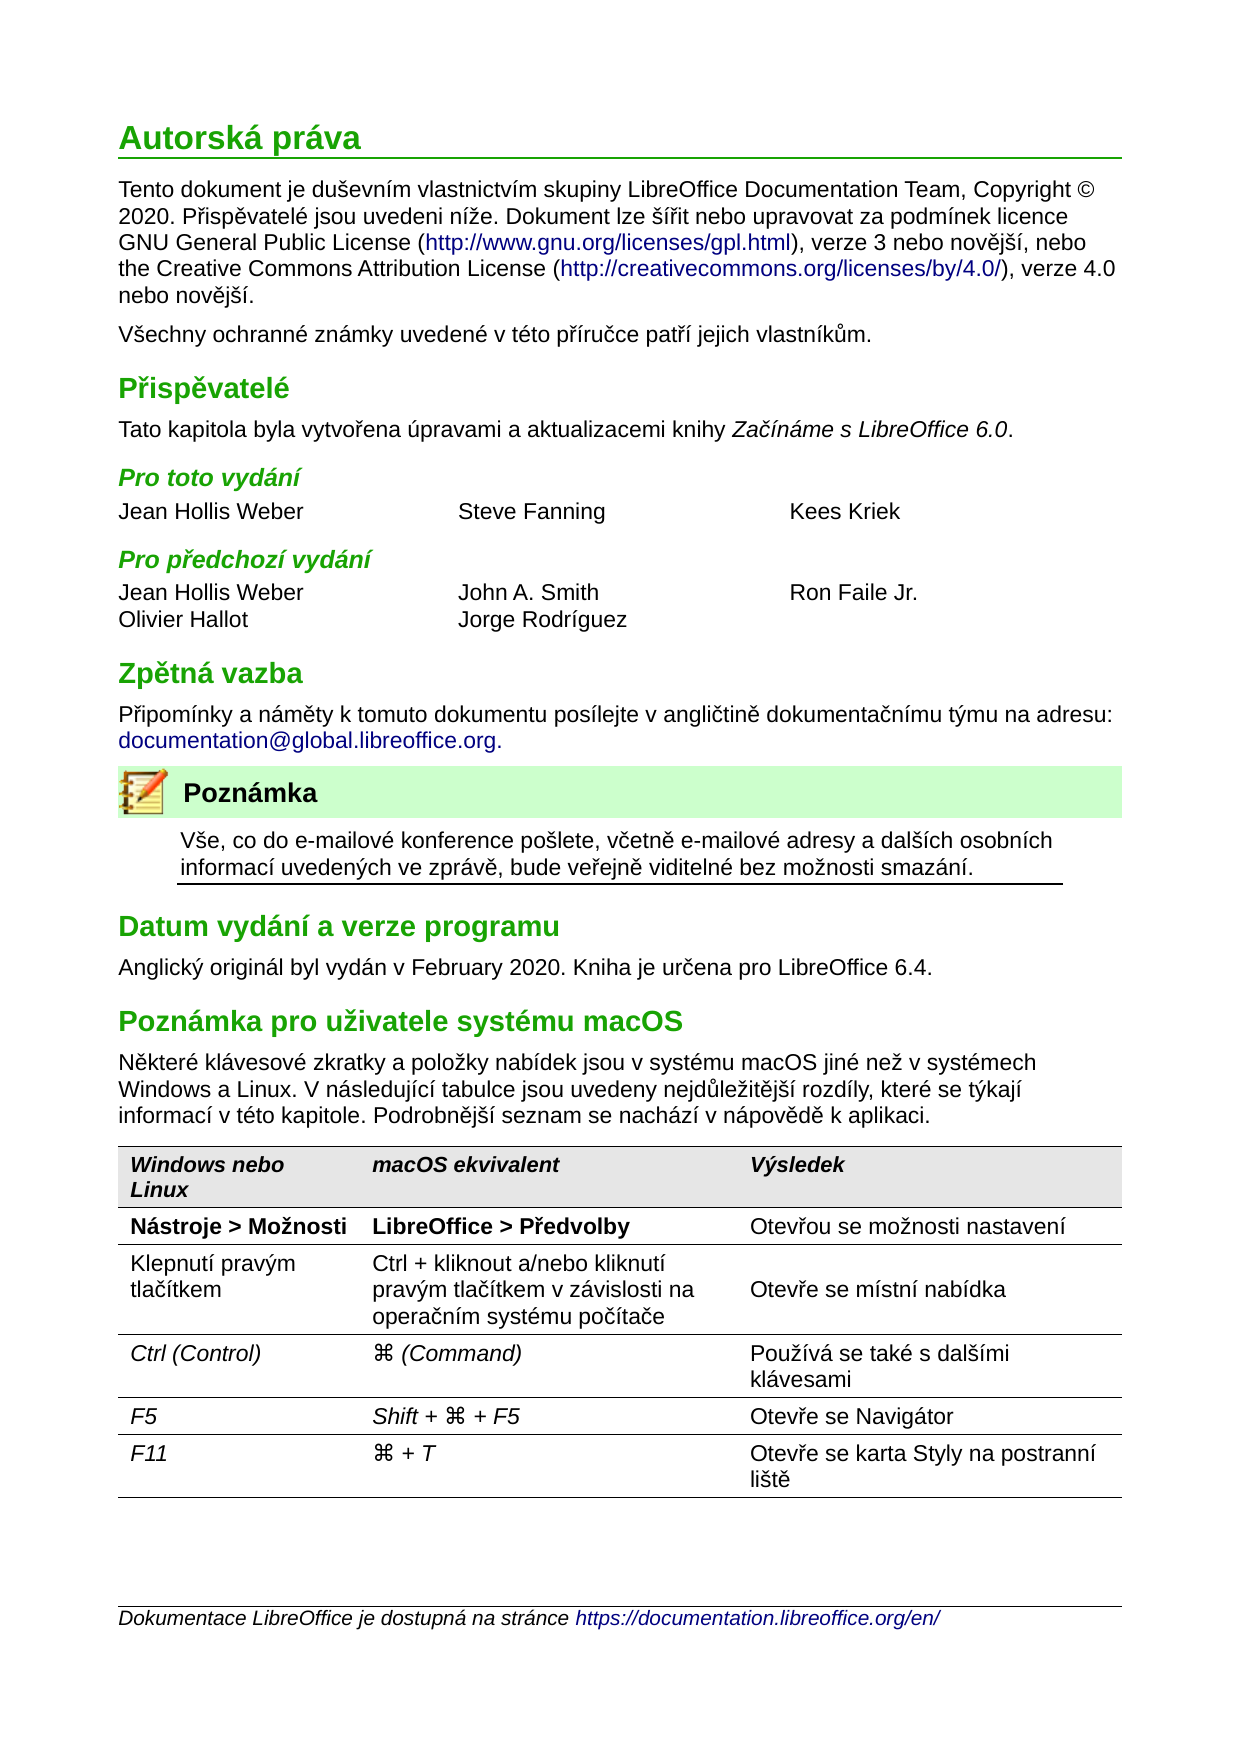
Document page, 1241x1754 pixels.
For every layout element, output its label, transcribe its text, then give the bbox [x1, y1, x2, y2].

text Připomínky a náměty k tomuto dokumentu posílejte v angličtině dokumentačnímu týmu na adresu: documentation@global.libreoffice.org. [118, 701, 1122, 754]
subtitle Pro předchozí vydání [118, 544, 1122, 573]
table_cell Používá se také s dalšími klávesami [738, 1335, 1122, 1397]
subtitle Zpětná vazba [118, 656, 1122, 689]
text Tato kapitola byla vytvořena úpravami a aktualizacemi knihy Začínáme s LibreOffice 6.0. [118, 416, 1122, 442]
picture [119, 767, 170, 818]
table_header John A. Smith [458, 579, 789, 606]
table_cell Nástroje > Možnosti [118, 1208, 360, 1244]
subtitle Pro toto vydání [118, 463, 1122, 492]
table_header Kees Kriek [789, 498, 1122, 524]
table_cell Otevře se místní nabídka [738, 1245, 1122, 1333]
table_header Výsledek [738, 1147, 1122, 1207]
table_cell Ctrl + kliknout a/nebo kliknutí pravým tlačítkem v závislosti na operačním systému počítače [360, 1245, 738, 1333]
subtitle Přispěvatelé [118, 371, 1122, 404]
table_header Windows nebo Linux [118, 1147, 360, 1207]
table_header Steve Fanning [458, 498, 789, 524]
table_cell F11 [118, 1435, 360, 1497]
subtitle Datum vydání a verze programu [118, 909, 1122, 942]
table_cell Olivier Hallot [118, 606, 458, 632]
table_cell ⌘ (Command) [360, 1335, 738, 1397]
table_cell Otevře se karta Styly na postranní liště [738, 1435, 1122, 1497]
text Všechny ochranné známky uvedené v této příručce patří jejich vlastníkům. [118, 321, 1122, 347]
text Tento dokument je duševním vlastnictvím skupiny LibreOffice Documentation Team, Copyright © 2020. Přispěvatelé jsou uvedeni níže. Dokument lze šířit nebo upravovat za podmínek licence GNU General Public License (http://www.gnu.org/licenses/gpl.html), verze 3 nebo novější, nebo the Creative Commons Attribution License (http://creativecommons.org/licenses/by/4.0/), verze 4.0 nebo novější. [118, 176, 1122, 308]
table_cell Jorge Rodríguez [458, 606, 789, 632]
table_cell Shift + ⌘ + F5 [360, 1398, 738, 1433]
table_header Jean Hollis Weber [118, 579, 458, 606]
table_header Ron Faile Jr. [789, 579, 1122, 606]
text Vše, co do e-mailové konference pošlete, včetně e-mailové adresy a dalších osobních informací uvedených ve zprávě, bude veřejně viditelné bez možnosti smazání. [177, 824, 1063, 883]
subtitle Poznámka pro uživatele systému macOS [118, 1004, 1122, 1037]
text Anglický originál byl vydán v únoru 2020. Kniha je určena pro LibreOffice 6.4. [118, 954, 1122, 980]
table_cell Otevřou se možnosti nastavení [738, 1208, 1122, 1244]
table_header macOS ekvivalent [360, 1147, 738, 1207]
table_header Jean Hollis Weber [118, 498, 458, 524]
table_cell Otevře se Navigátor [738, 1398, 1122, 1433]
table_cell [789, 606, 1122, 632]
subtitle Autorská práva [118, 118, 1122, 157]
table_cell ⌘ + T [360, 1435, 738, 1497]
table_cell F5 [118, 1398, 360, 1433]
table_cell LibreOffice > Předvolby [360, 1208, 738, 1244]
text Některé klávesové zkratky a položky nabídek jsou v systému macOS jiné než v systémech Windows a Linux. V následující tabulce jsou uvedeny nejdůležitější rozdíly, které se týkají informací v této kapitole. Podrobnější seznam se nachází v nápovědě k aplikaci. [118, 1049, 1122, 1128]
table_cell Ctrl (Control) [118, 1335, 360, 1397]
subtitle Poznámka [118, 774, 1122, 814]
table_cell Klepnutí pravým tlačítkem [118, 1245, 360, 1333]
